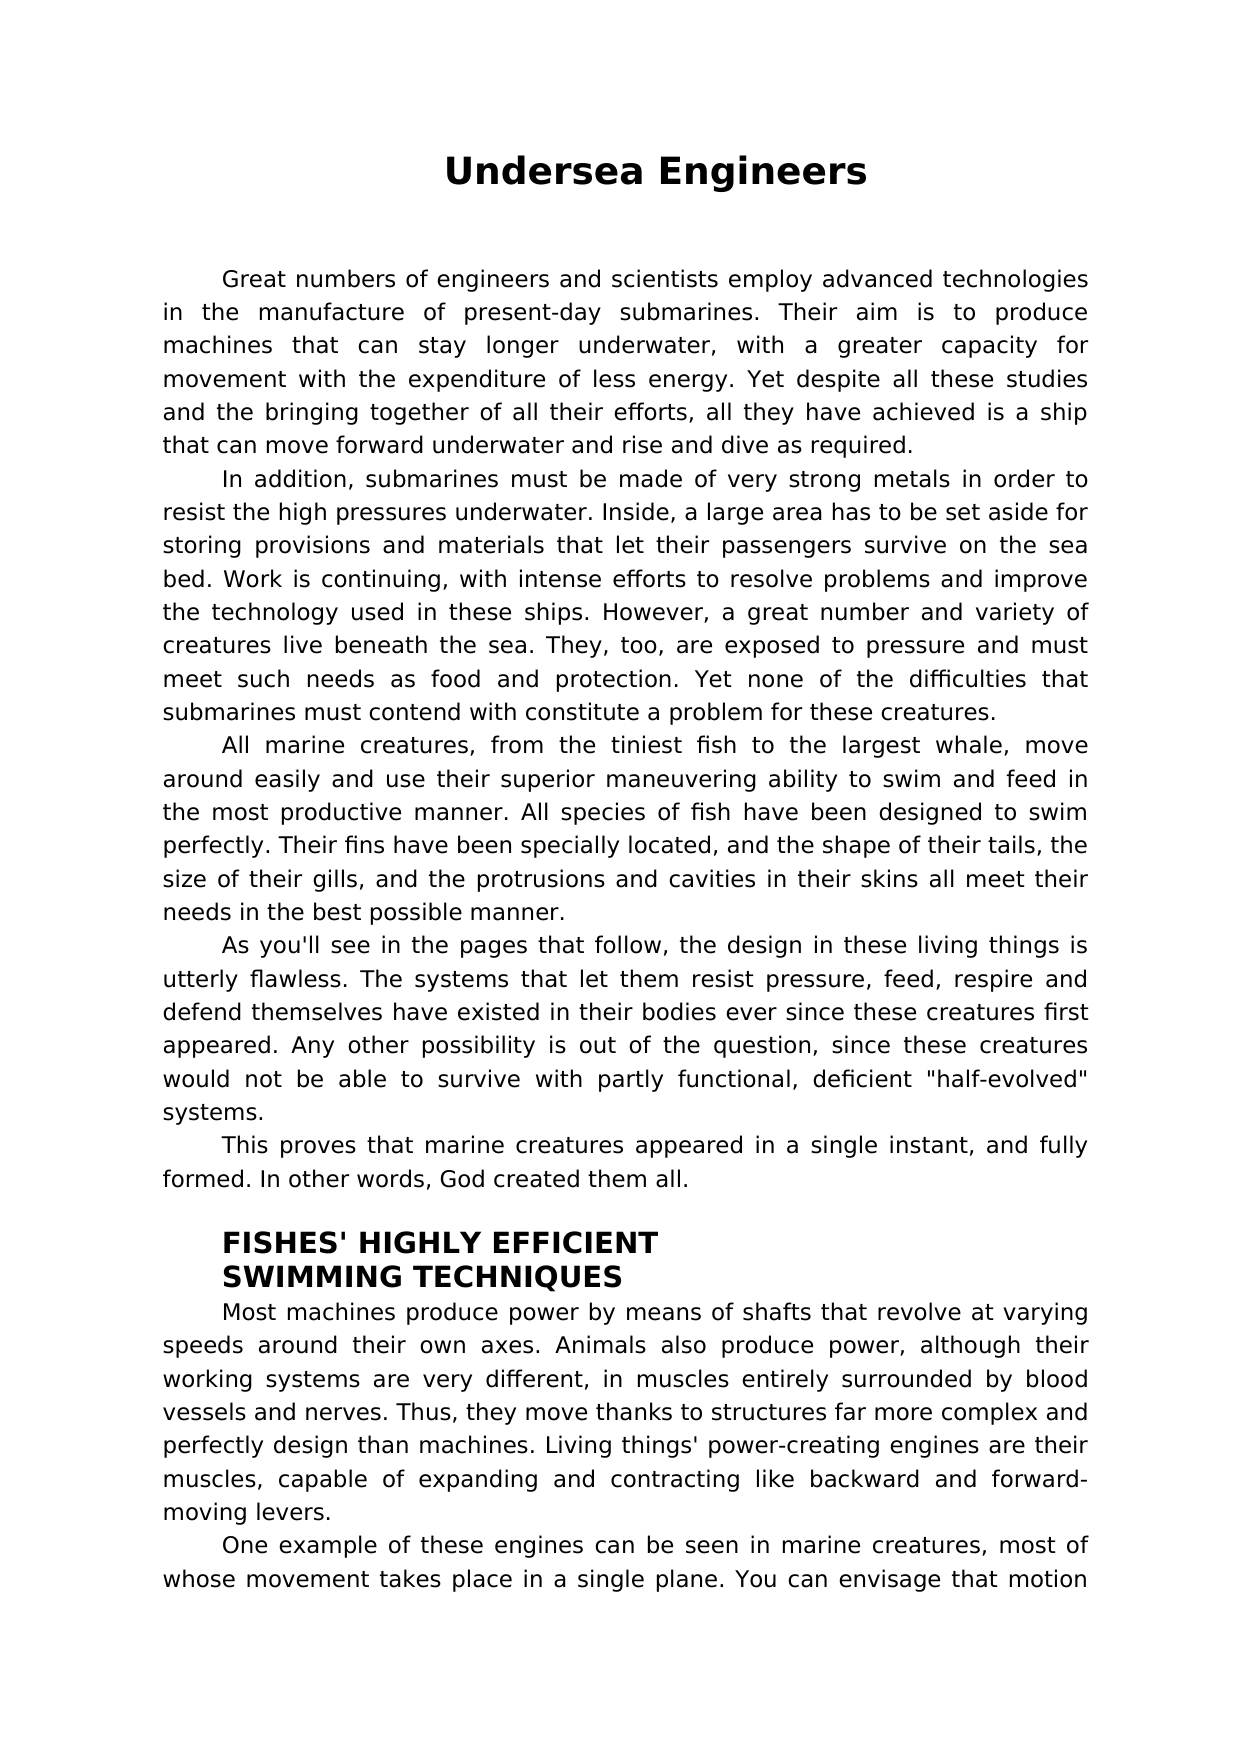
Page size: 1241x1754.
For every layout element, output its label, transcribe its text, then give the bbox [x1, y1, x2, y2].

text In addition, submarines must be made of very strong metals in order to resist the high pressures underwater. Inside, a large area has to be set aside for storing provisions and materials that let their passengers survive on the sea bed. Work is continuing, with intense efforts to resolve problems and improve the technology used in these ships. However, a great number and variety of creatures live beneath the sea. They, too, are exposed to pressure and must meet such needs as food and protection. Yet none of the difficulties that submarines must contend with constitute a problem for these creatures. [162, 460, 1090, 727]
text This proves that marine creatures appeared in a single instant, and fully formed. In other words, God created them all. [162, 1127, 1090, 1194]
text Great numbers of engineers and scientists employ advanced technologies in the manufacture of present-day submarines. Their aim is to produce machines that can stay longer underwater, with a greater capacity for movement with the expenditure of less energy. Yet despite all these studies and the bringing together of all their efforts, all they have achieved is a ship that can move forward underwater and rise and dive as required. [162, 260, 1090, 460]
text Undersea Engineers [162, 150, 1090, 194]
text SWIMMING TECHNIQUES [162, 1260, 1090, 1294]
text As you'll see in the pages that follow, the design in these living things is utterly flawless. The systems that let them resist pressure, feed, respire and defend themselves have existed in their bodies ever since these creatures first appeared. Any other possibility is out of the question, since these creatures would not be able to survive with partly functional, deficient "half-evolved" systems. [162, 927, 1090, 1127]
text FISHES' HIGHLY EFFICIENT [162, 1227, 1090, 1260]
text One example of these engines can be seen in marine creatures, most of whose movement takes place in a single plane. You can envisage that motion [162, 1527, 1090, 1594]
text All marine creatures, from the tiniest fish to the largest whale, move around easily and use their superior maneuvering ability to swim and feed in the most productive manner. All species of fish have been designed to swim perfectly. Their fins have been specially located, and the shape of their tails, the size of their gills, and the protrusions and cavities in their skins all meet their needs in the best possible manner. [162, 727, 1090, 927]
text Most machines produce power by means of shafts that revolve at varying speeds around their own axes. Animals also produce power, although their working systems are very different, in muscles entirely surrounded by blood vessels and nerves. Thus, they move thanks to structures far more complex and perfectly design than machines. Living things' power-creating engines are their muscles, capable of expanding and contracting like backward and forward-moving levers. [162, 1294, 1090, 1527]
